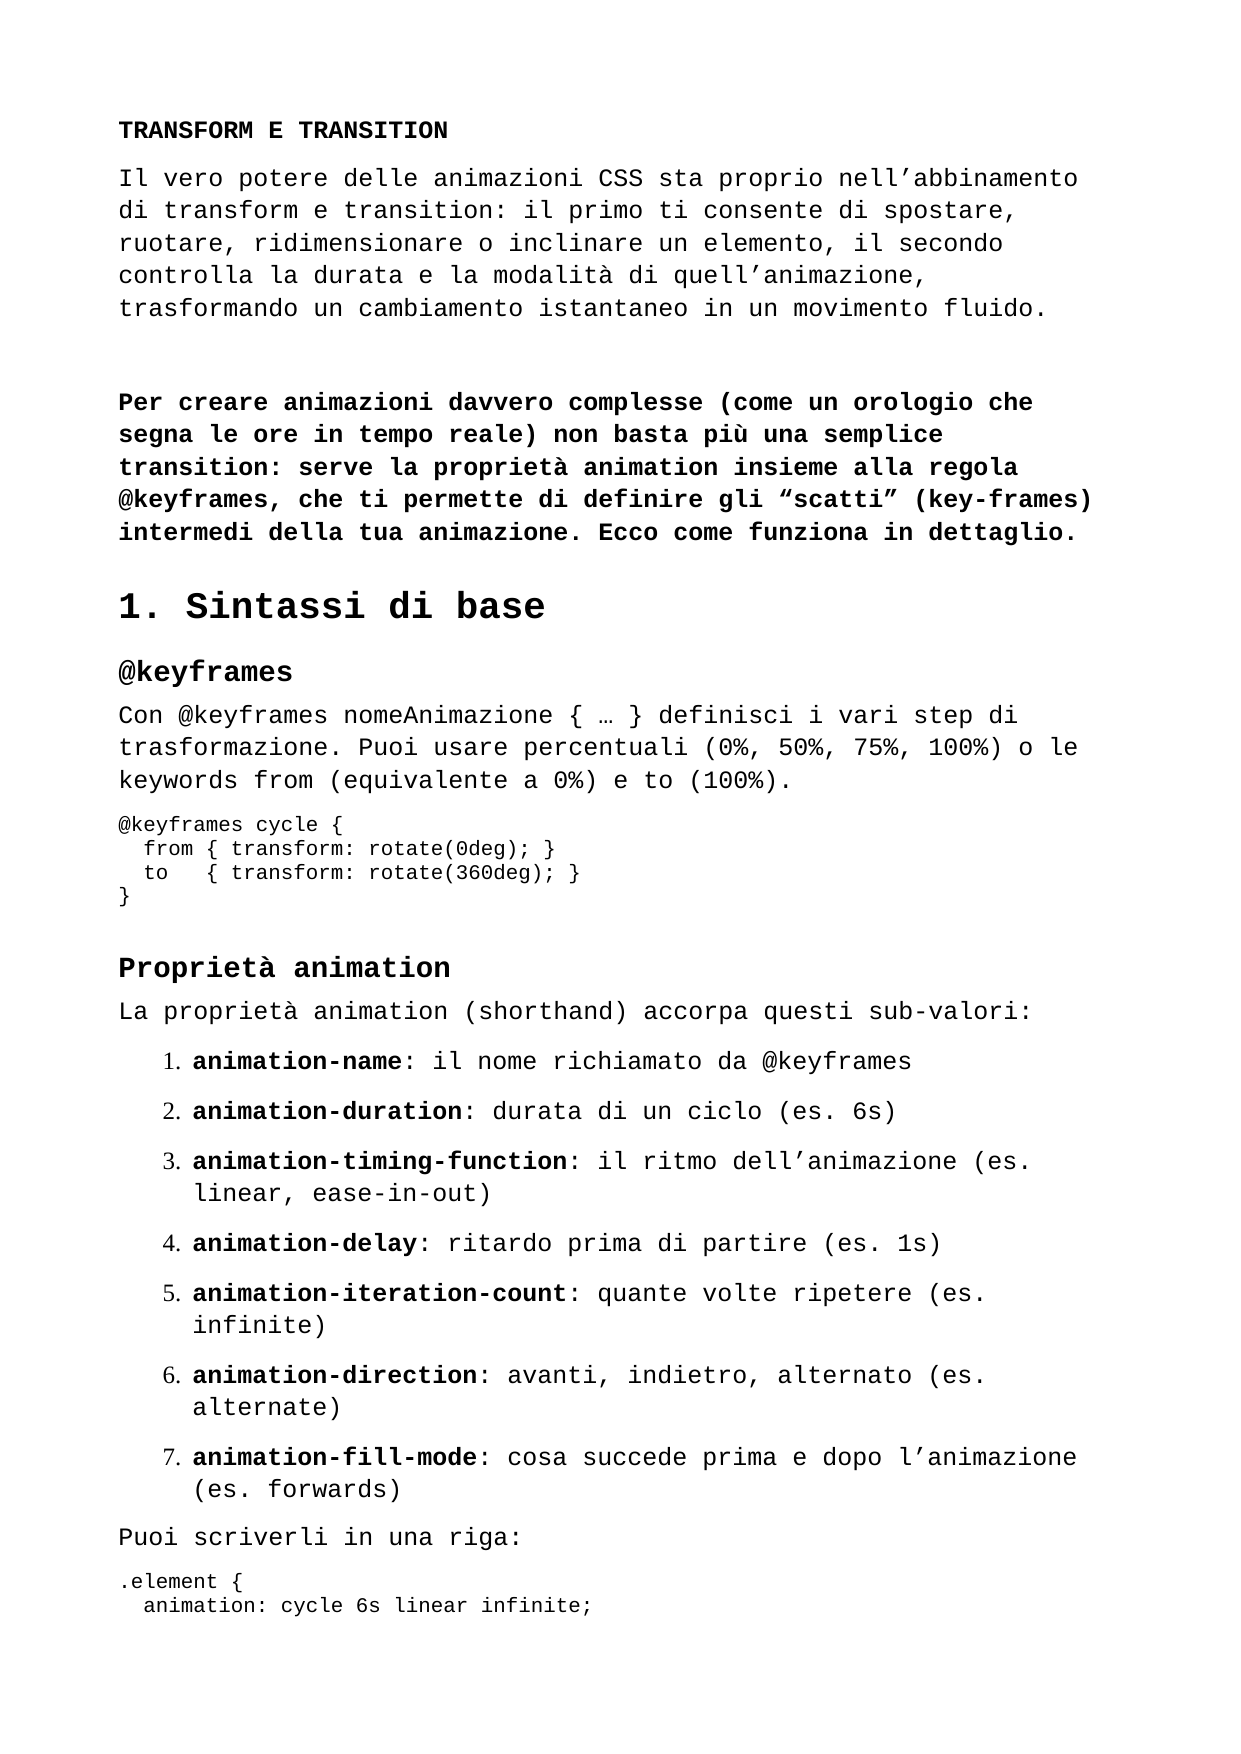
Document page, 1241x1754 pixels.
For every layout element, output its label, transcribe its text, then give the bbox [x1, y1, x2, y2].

text @keyframes cycle { [118, 814, 1122, 838]
text TRANSFORM E TRANSITION [118, 118, 1122, 146]
list animation-name: il nome richiamato da @keyframes [162, 1046, 1122, 1077]
list animation-fill-mode: cosa succede prima e dopo l’animazione (es. forwards) [162, 1442, 1122, 1505]
text } [118, 885, 1122, 909]
text Puoi scriverli in una riga: [118, 1524, 1122, 1552]
text .element { [118, 1571, 1122, 1595]
subtitle Proprietà animation [118, 953, 1122, 986]
list animation-direction: avanti, indietro, alternato (es. alternate) [162, 1360, 1122, 1423]
list animation-duration: durata di un ciclo (es. 6s) [162, 1096, 1122, 1127]
text Con @keyframes nomeAnimazione { … } definisci i vari step di trasformazione. Puoi usare percentuali (0%, 50%, 75%, 100%) o le keywords from (equivalente a 0%) e to (100%). [118, 702, 1122, 796]
subtitle 1. Sintassi di base [118, 587, 1122, 630]
text Per creare animazioni davvero complesse (come un orologio che segna le ore in tempo reale) non basta più una semplice transition: serve la proprietà animation insieme alla regola @keyframes, che ti permette di definire gli “scatti” (key-frames) intermedi della tua animazione. Ecco come funziona in dettaglio. [118, 389, 1122, 548]
list animation-delay: ritardo prima di partire (es. 1s) [162, 1228, 1122, 1259]
text to { transform: rotate(360deg); } [118, 862, 1122, 885]
list animation-timing-function: il ritmo dell’animazione (es. linear, ease-in-out) [162, 1146, 1122, 1209]
subtitle @keyframes [118, 657, 1122, 690]
text La proprietà animation (shorthand) accorpa questi sub-valori: [118, 999, 1122, 1027]
text animation: cycle 6s linear infinite; [118, 1595, 1122, 1618]
text Il vero potere delle animazioni CSS sta proprio nell’abbinamento di transform e transition: il primo ti consente di spostare, ruotare, ridimensionare o inclinare un elemento, il secondo controlla la durata e la modalità di quell’animazione, trasformando un cambiamento istantaneo in un movimento fluido. [118, 165, 1122, 323]
text from { transform: rotate(0deg); } [118, 838, 1122, 862]
list animation-iteration-count: quante volte ripetere (es. infinite) [162, 1278, 1122, 1341]
